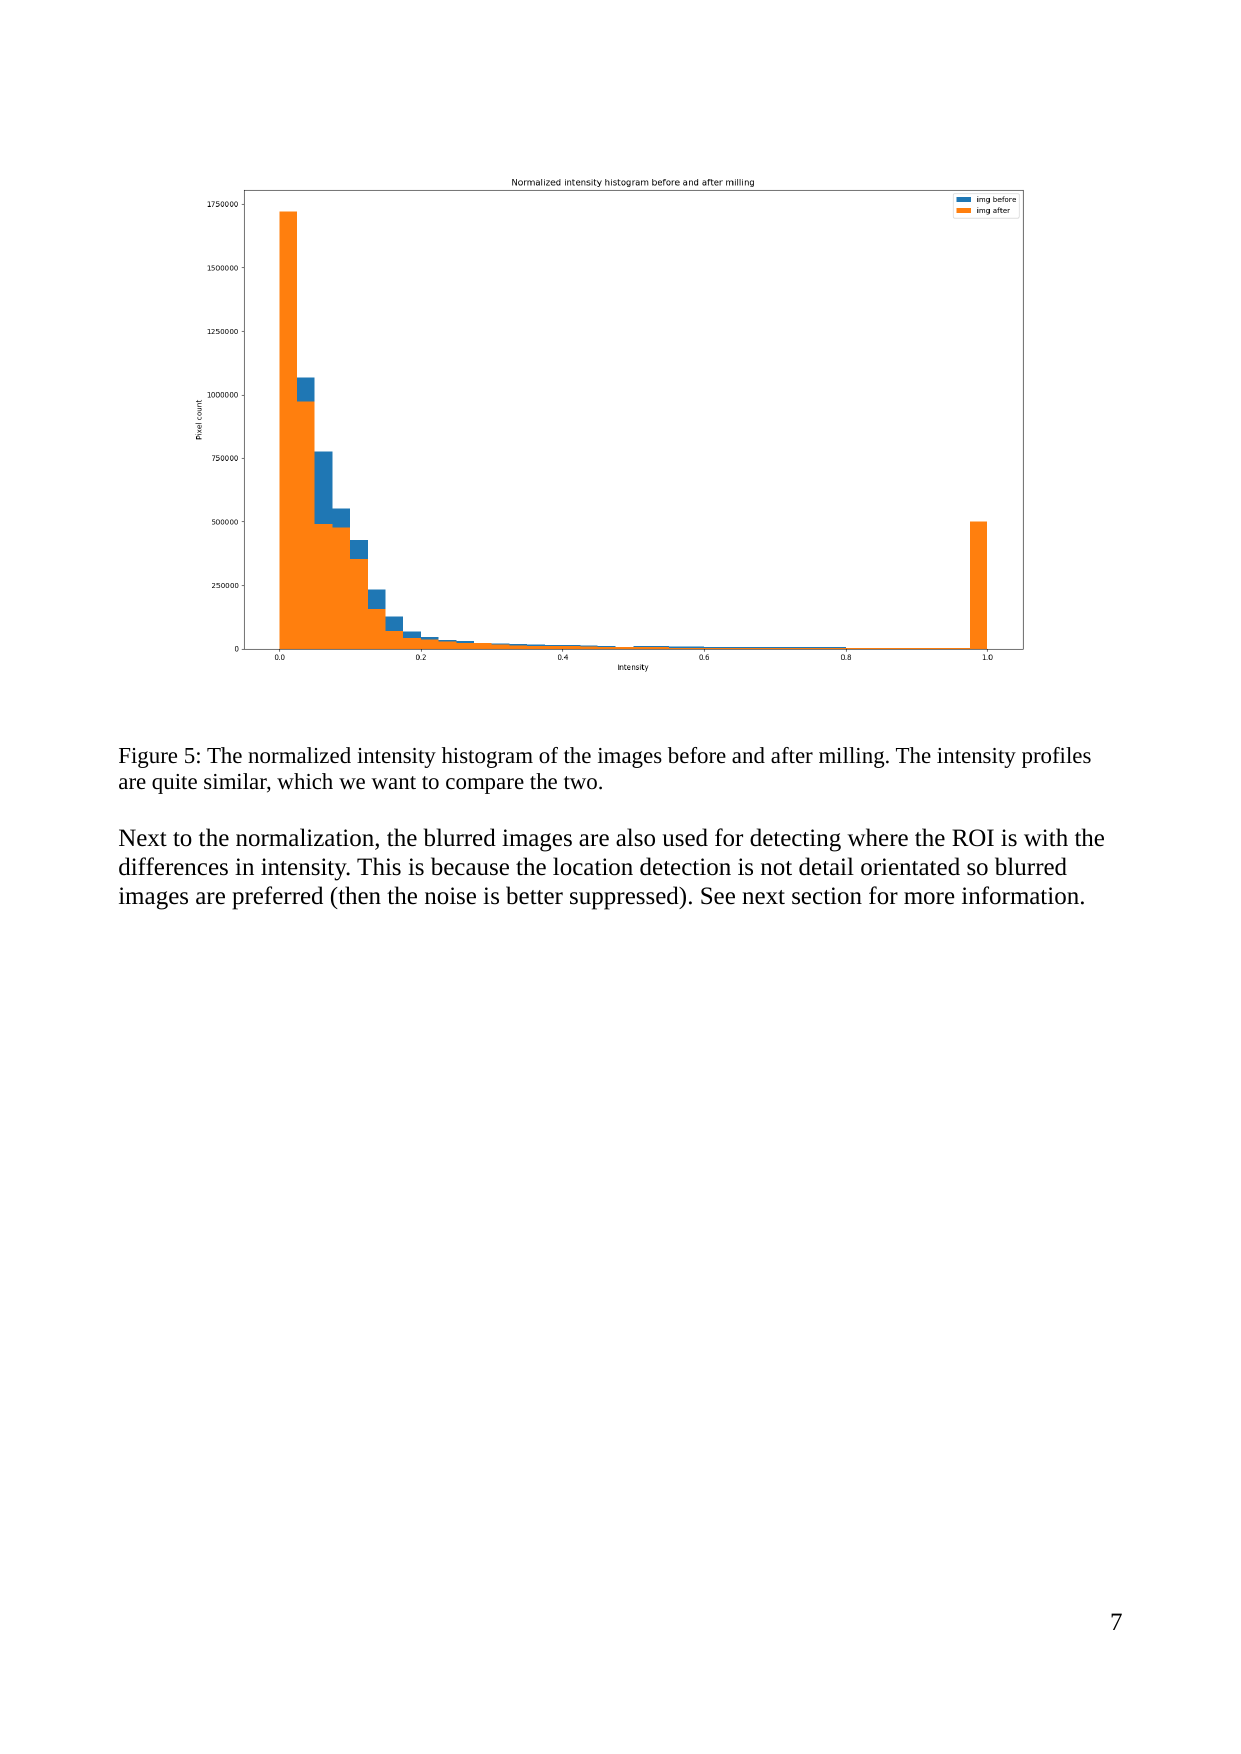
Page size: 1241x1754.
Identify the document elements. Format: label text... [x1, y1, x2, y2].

text Figure 5: The normalized intensity histogram of the images before and after milling. The intensity profiles are quite similar, which we want to compare the two. [118, 742, 1122, 794]
text Next to the normalization, the blurred images are also used for detecting where the ROI is with the differences in intensity. This is because the location detection is not detail orientated so blurred images are preferred (then the noise is better suppressed). See next section for more information. [118, 823, 1122, 909]
picture [118, 118, 1123, 714]
